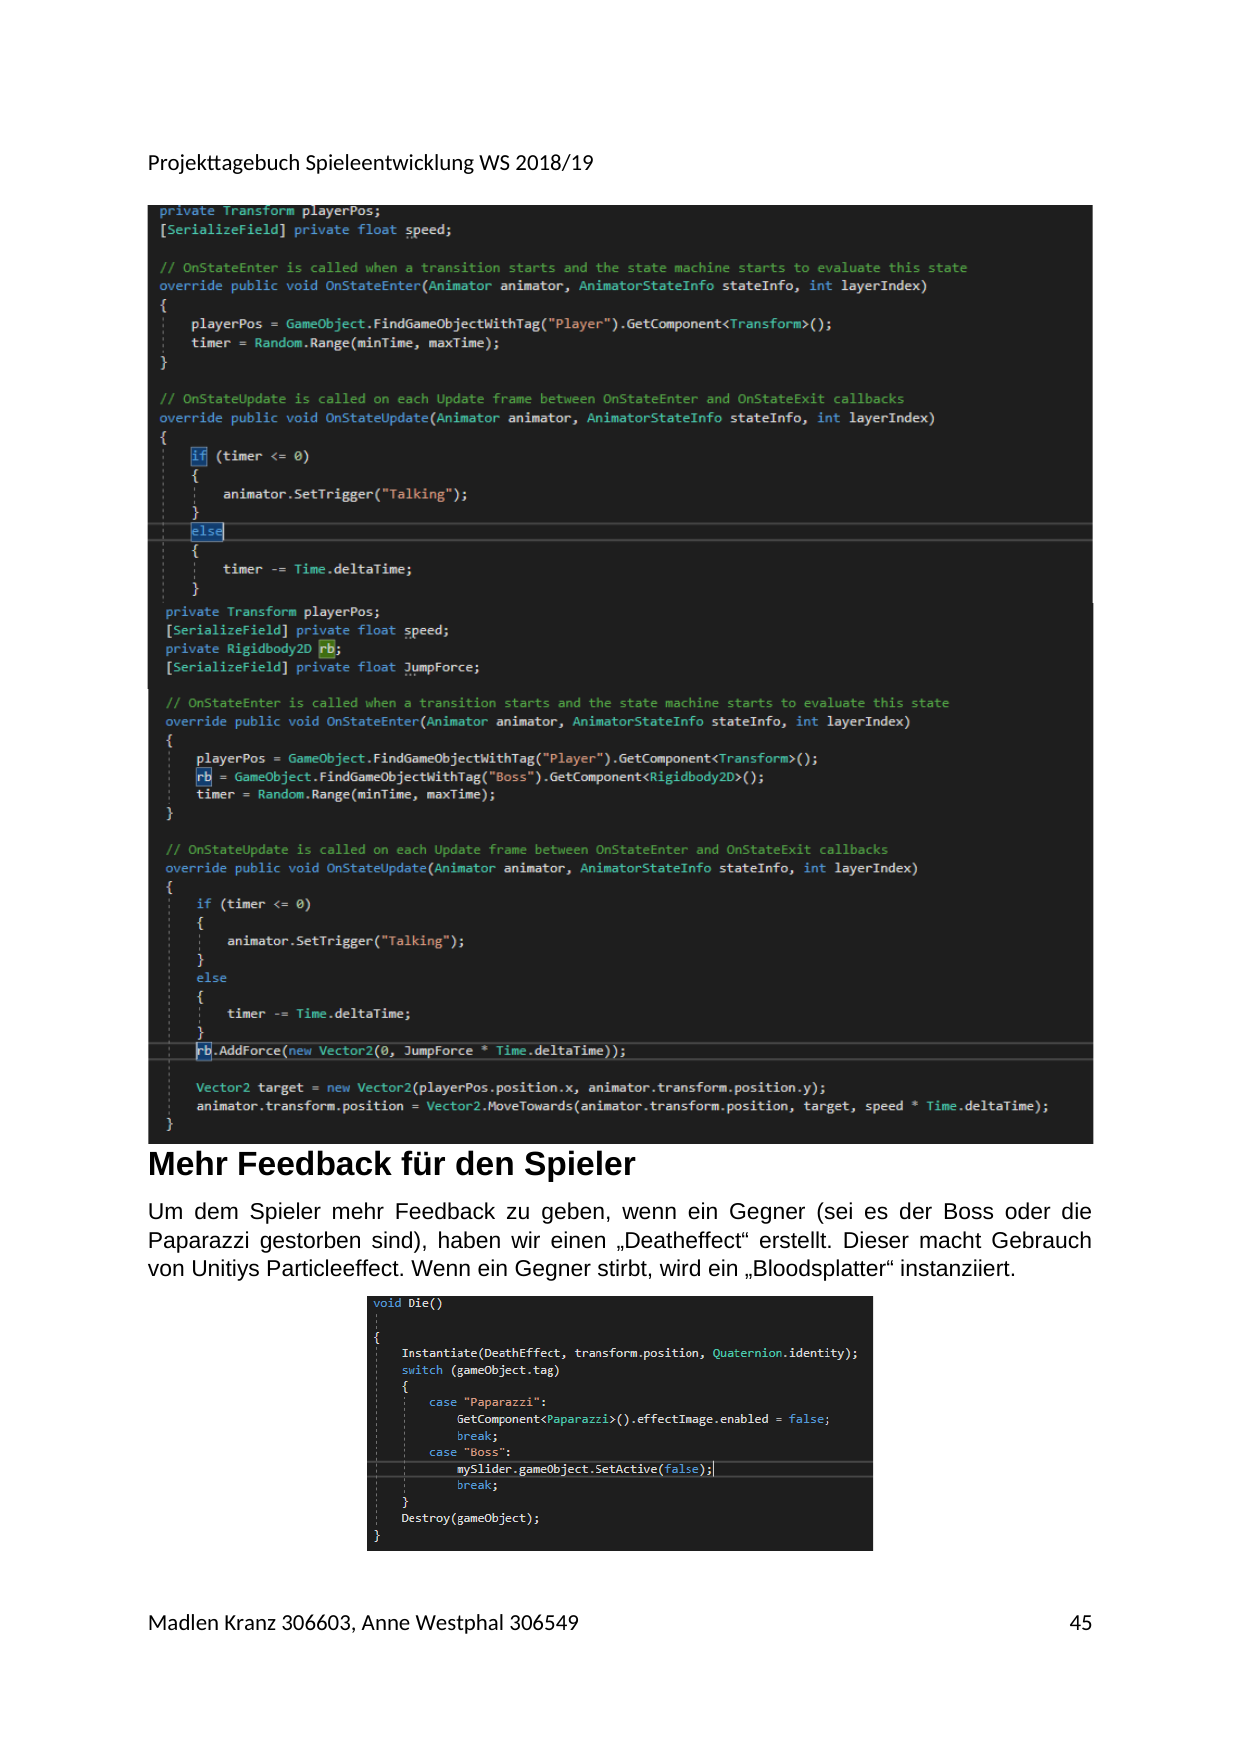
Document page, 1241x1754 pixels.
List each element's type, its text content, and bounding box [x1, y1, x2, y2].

picture [147, 205, 1094, 1144]
subtitle Mehr Feedback für den Spieler [148, 1144, 1093, 1183]
picture [367, 1296, 874, 1551]
text Um dem Spieler mehr Feedback zu geben, wenn ein Gegner (sei es der Boss oder die Paparazzi gestorben sind), haben wir einen „Deatheffect“ erstellt. Dieser macht Gebrauch von Unitiys Particleeffect. Wenn ein Gegner stirbt, wird ein „Bloodsplatter“ instanziiert. [148, 1198, 1093, 1281]
